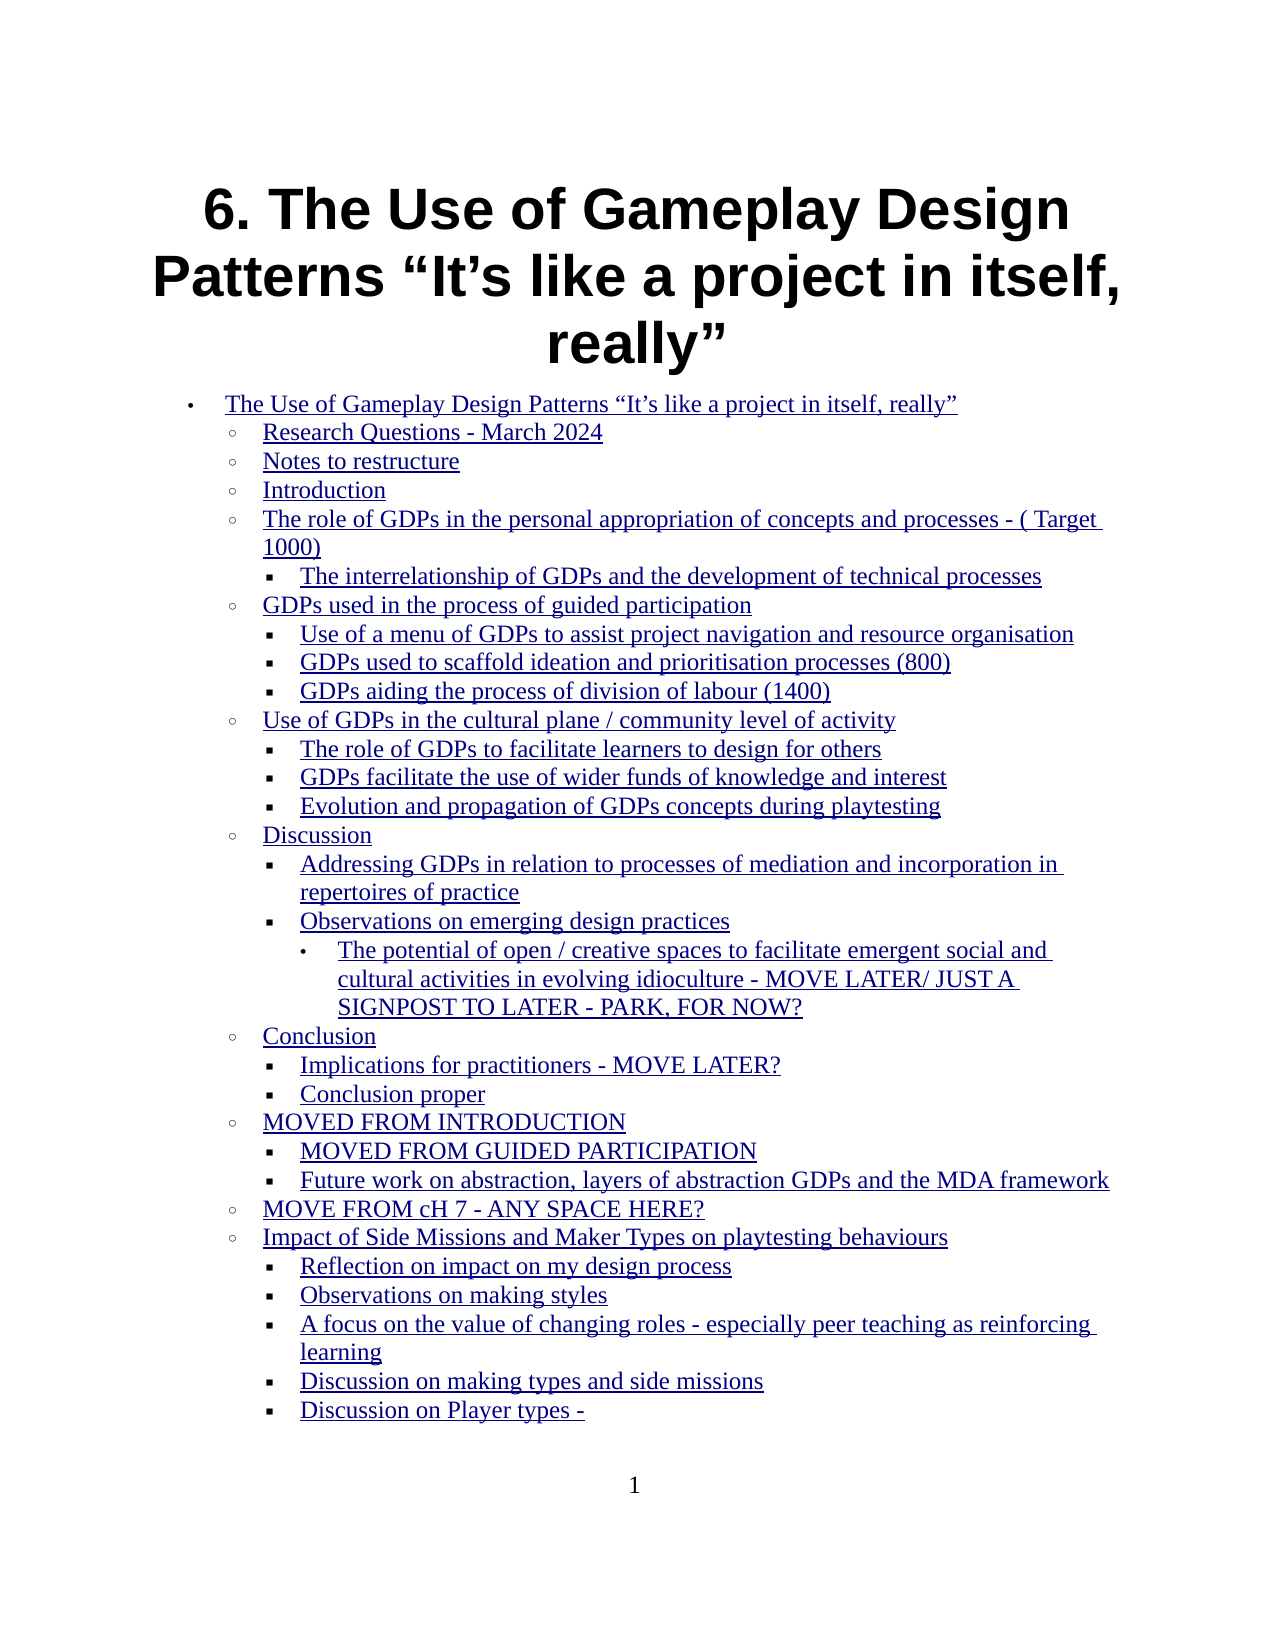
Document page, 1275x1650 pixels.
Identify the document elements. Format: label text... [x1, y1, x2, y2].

list Impact of Side Missions and Maker Types on playtesting behaviours [225, 1222, 1125, 1251]
list MOVED FROM INTRODUCTION [225, 1107, 1125, 1136]
list Implications for practitioners - MOVE LATER? [262, 1050, 1125, 1079]
list The role of GDPs in the personal appropriation of concepts and processes - ( Target 1000) [225, 504, 1125, 561]
list Discussion [225, 820, 1125, 849]
list Use of a menu of GDPs to assist project navigation and resource organisation [262, 619, 1125, 647]
list Introduction [225, 475, 1125, 504]
list Conclusion proper [262, 1079, 1125, 1107]
list Evolution and propagation of GDPs concepts during playtesting [262, 791, 1125, 820]
list Future work on abstraction, layers of abstraction GDPs and the MDA framework [262, 1165, 1125, 1194]
list Research Questions - March 2024 [225, 417, 1125, 446]
list MOVE FROM cH 7 - ANY SPACE HERE? [225, 1194, 1125, 1222]
list GDPs used to scaffold ideation and prioritisation processes (800) [262, 647, 1125, 676]
list Notes to restructure [225, 446, 1125, 475]
list Observations on emerging design practices [262, 906, 1125, 935]
list The Use of Gameplay Design Patterns “It’s like a project in itself, really” [187, 389, 1125, 417]
list GDPs facilitate the use of wider funds of knowledge and interest [262, 762, 1125, 791]
list The potential of open / creative spaces to facilitate emergent social and cultural activities in evolving idioculture - MOVE LATER/ JUST A SIGNPOST TO LATER - PARK, FOR NOW? [300, 935, 1125, 1021]
list GDPs aiding the process of division of labour (1400) [262, 676, 1125, 705]
list Conclusion [225, 1021, 1125, 1050]
list GDPs used in the process of guided participation [225, 590, 1125, 619]
list The role of GDPs to facilitate learners to design for others [262, 734, 1125, 762]
list Observations on making styles [262, 1280, 1125, 1309]
list Reflection on impact on my design process [262, 1251, 1125, 1280]
list A focus on the value of changing roles - especially peer teaching as reinforcing learning [262, 1309, 1125, 1366]
list The interrelationship of GDPs and the development of technical processes [262, 561, 1125, 590]
list Use of GDPs in the cultural plane / community level of activity [225, 705, 1125, 734]
list Discussion on making types and side missions [262, 1366, 1125, 1395]
list Addressing GDPs in relation to processes of mediation and incorporation in repertoires of practice [262, 849, 1125, 906]
title 6. The Use of Gameplay Design Patterns “It’s like a project in itself, really” [150, 175, 1125, 376]
list MOVED FROM GUIDED PARTICIPATION [262, 1136, 1125, 1165]
list Discussion on Player types - [262, 1395, 1125, 1424]
